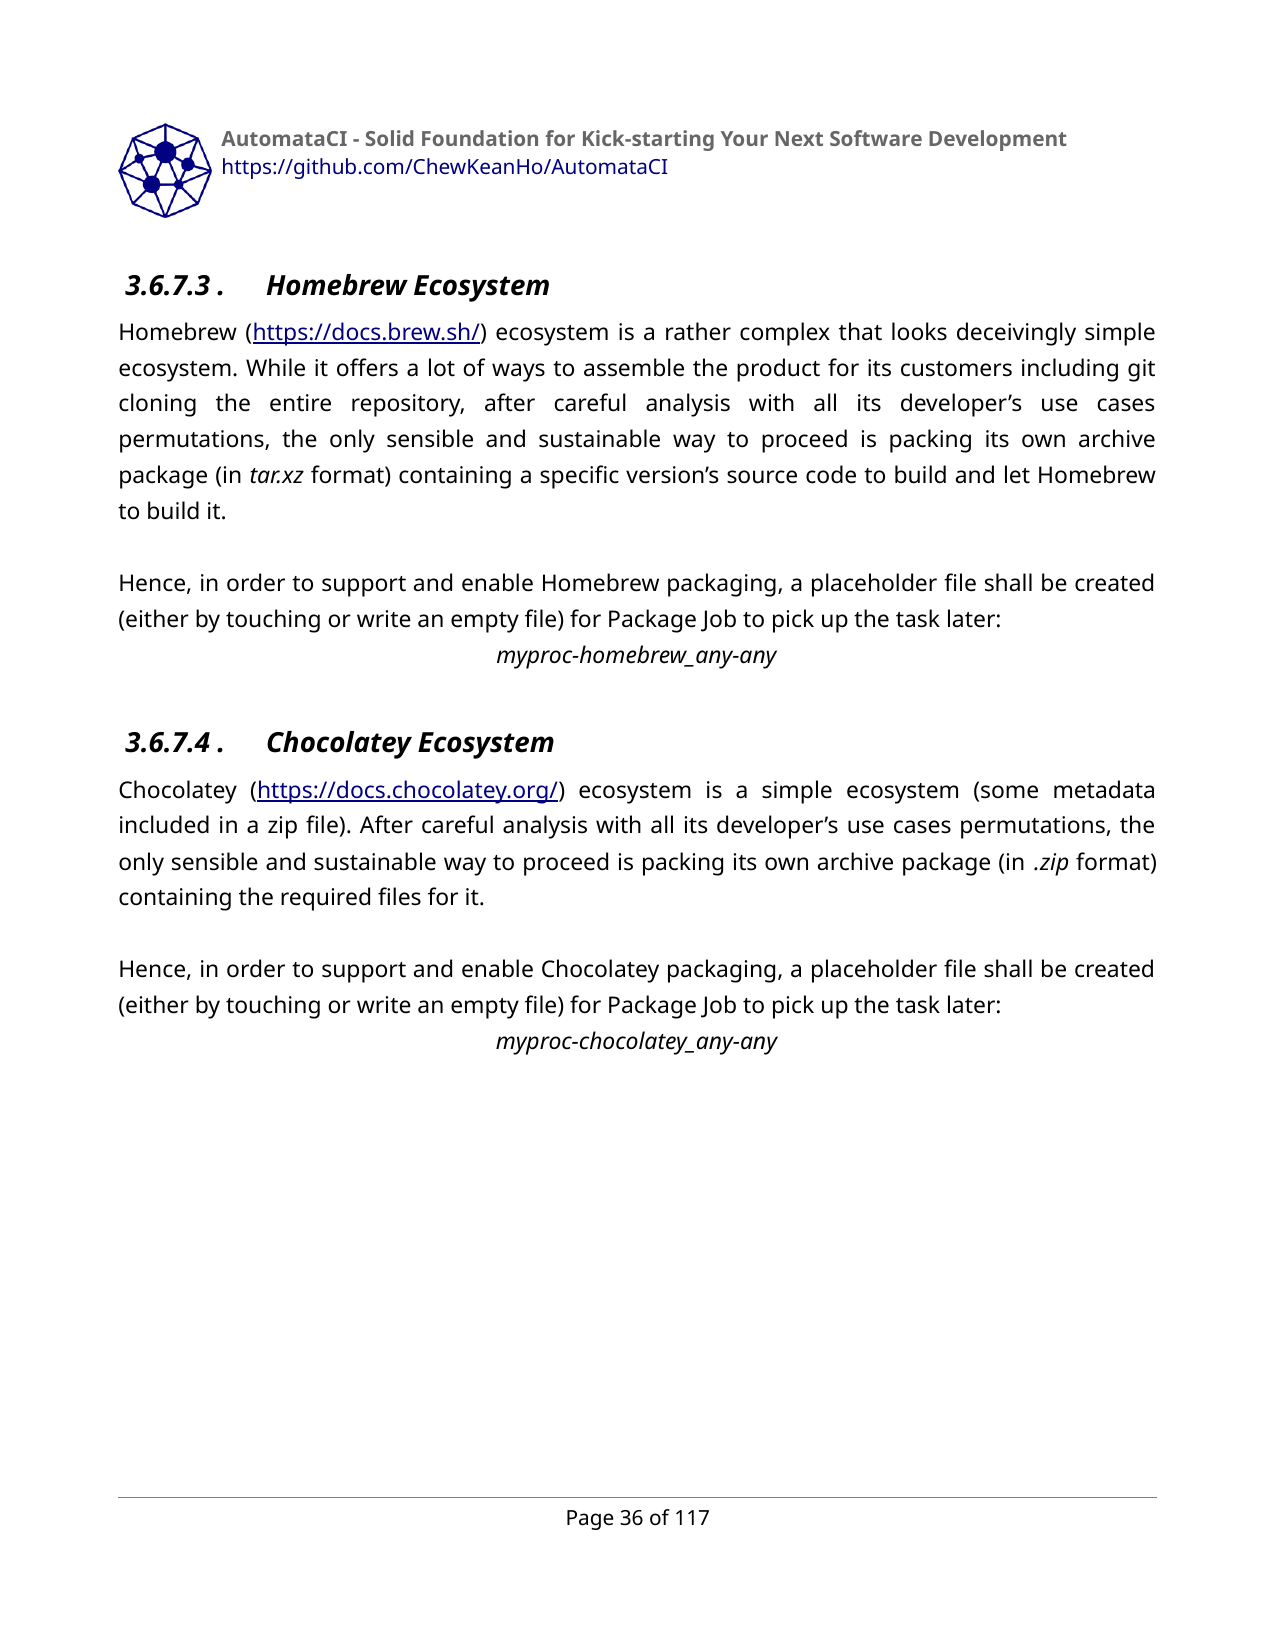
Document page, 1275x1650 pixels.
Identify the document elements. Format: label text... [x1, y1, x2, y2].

text myproc-homebrew_any-any [118, 639, 1157, 670]
text Hence, in order to support and enable Homebrew packaging, a placeholder file shall be created (either by touching or write an empty file) for Package Job to pick up the task later: [118, 567, 1157, 634]
picture [118, 123, 212, 218]
text Hence, in order to support and enable Chocolatey packaging, a placeholder file shall be created (either by touching or write an empty file) for Package Job to pick up the task later: [118, 953, 1157, 1020]
text Homebrew (https://docs.brew.sh/) ecosystem is a rather complex that looks deceivingly simple ecosystem. While it offers a lot of ways to assemble the product for its customers including git cloning the entire repository, after careful analysis with all its developer’s use cases permutations, the only sensible and sustainable way to proceed is packing its own archive package (in tar.xz format) containing a specific version’s source code to build and let Homebrew to build it. [118, 316, 1157, 526]
subtitle Homebrew Ecosystem [118, 265, 1157, 303]
text myproc-chocolatey_any-any [118, 1025, 1157, 1056]
subtitle Chocolatey Ecosystem [118, 723, 1157, 761]
text Chocolatey (https://docs.chocolatey.org/) ecosystem is a simple ecosystem (some metadata included in a zip file). After careful analysis with all its developer’s use cases permutations, the only sensible and sustainable way to proceed is packing its own archive package (in .zip format) containing the required files for it. [118, 773, 1157, 913]
